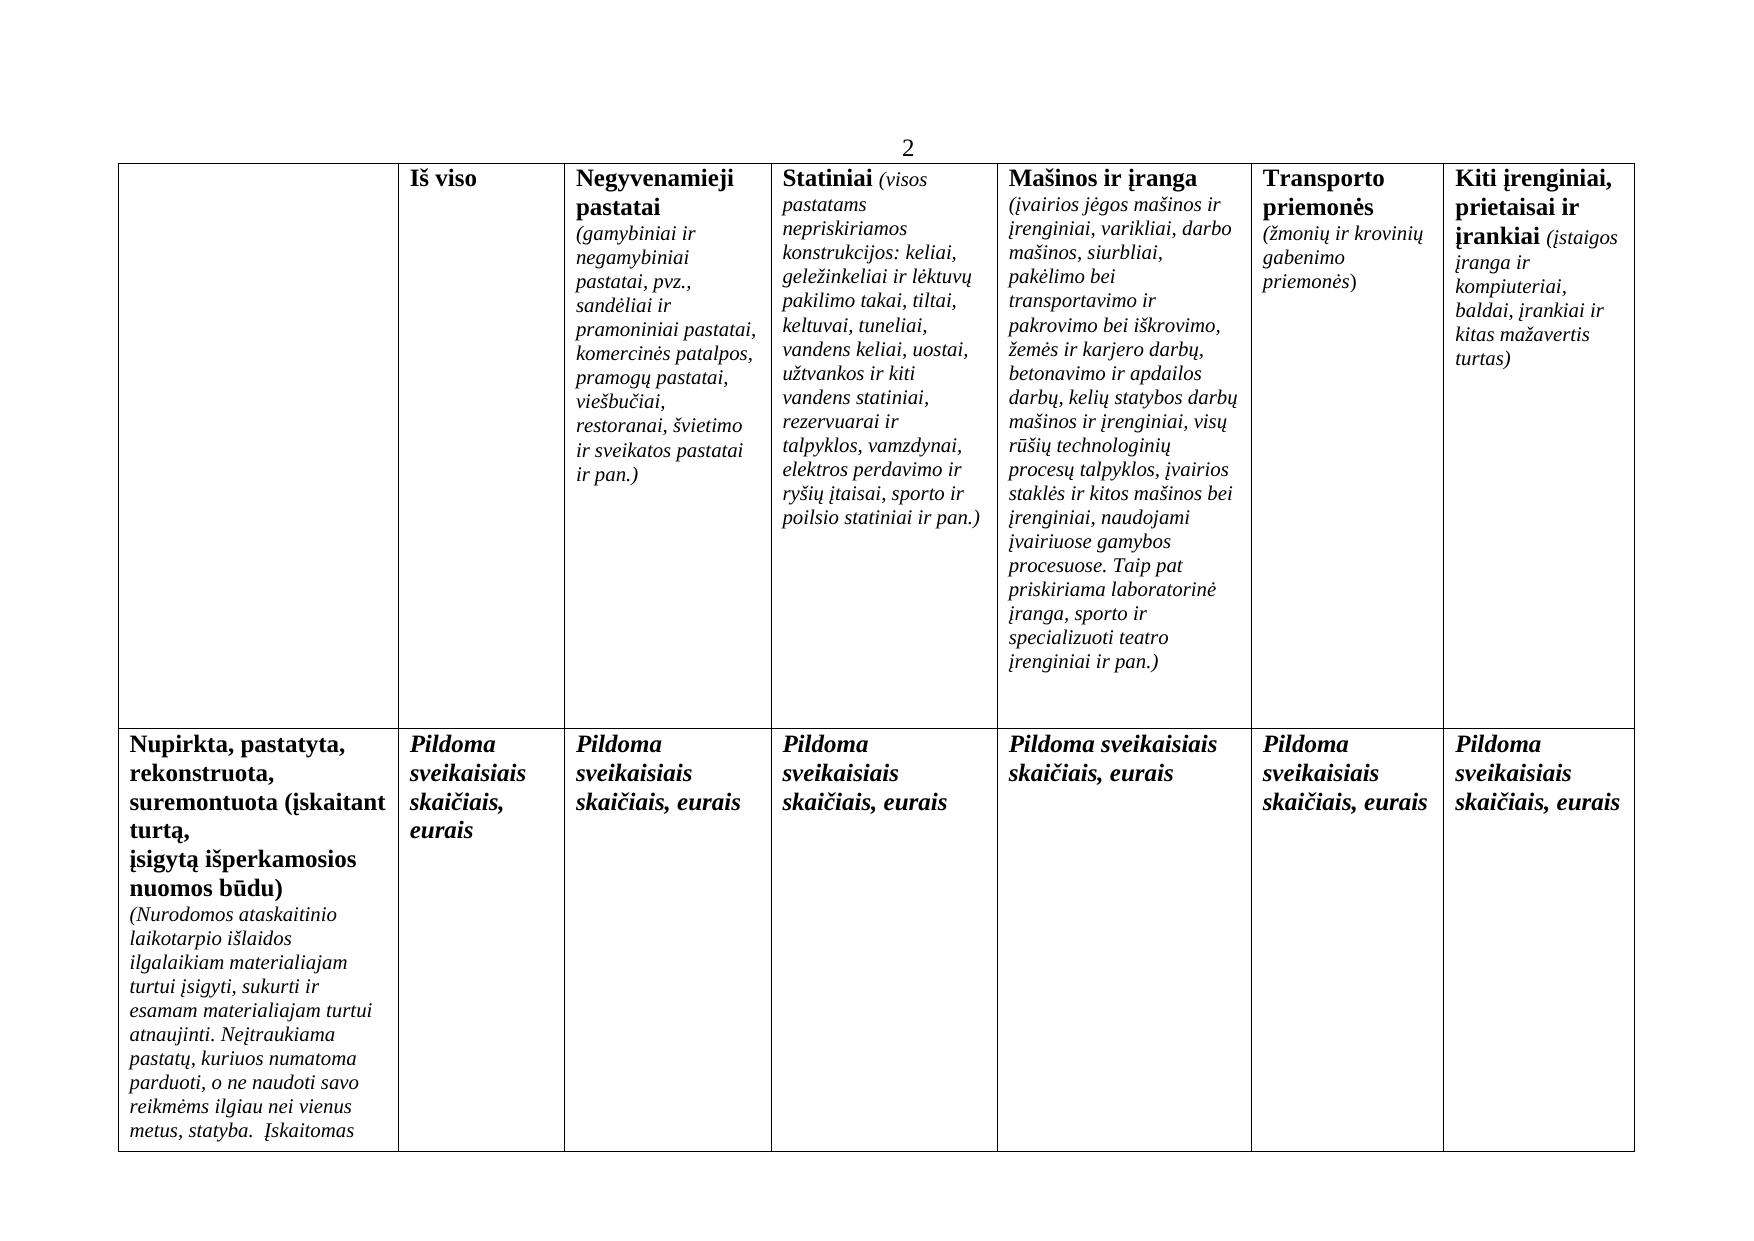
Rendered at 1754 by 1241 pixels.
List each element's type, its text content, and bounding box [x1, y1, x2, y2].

table_cell Pildoma sveikaisiais skaičiais, eurais [399, 729, 564, 1151]
table_cell Pildoma sveikaisiais skaičiais, eurais [998, 729, 1251, 1151]
table_cell Kiti įrenginiai, prietaisai ir įrankiai (įstaigos įranga ir kompiuteriai, baldai, įrankiai ir kitas mažavertis turtas) [1444, 164, 1634, 728]
table_cell Mašinos ir įranga (įvairios jėgos mašinos ir įrenginiai, varikliai, darbo mašinos, siurbliai, pakėlimo bei transportavimo ir pakrovimo bei iškrovimo, žemės ir karjero darbų, betonavimo ir apdailos darbų, kelių statybos darbų mašinos ir įrenginiai, visų rūšių technologinių procesų talpyklos, įvairios staklės ir kitos mašinos bei įrenginiai, naudojami įvairiuose gamybos procesuose. Taip pat priskiriama laboratorinė įranga, sporto ir specializuoti teatro įrenginiai ir pan.) [998, 164, 1251, 728]
table_cell Negyvenamieji pastatai (gamybiniai ir negamybiniai pastatai, pvz., sandėliai ir pramoniniai pastatai, komercinės patalpos, pramogų pastatai, viešbučiai, restoranai, švietimo ir sveikatos pastatai ir pan.) [565, 164, 771, 728]
table_cell Iš viso [399, 164, 564, 728]
table_cell Nupirkta, pastatyta, rekonstruota, suremontuota (įskaitant turtą, įsigytą išperkamosios nuomos būdu) (Nurodomos ataskaitinio laikotarpio išlaidos ilgalaikiam materialiajam turtui įsigyti, sukurti ir esamam materialiajam turtui atnaujinti. Neįtraukiama pastatų, kuriuos numatoma parduoti, o ne naudoti savo reikmėms ilgiau nei vienus metus, statyba. Įskaitomas [119, 729, 398, 1151]
table_cell [119, 164, 398, 728]
table_cell Statiniai (visos pastatams nepriskiriamos konstrukcijos: keliai, geležinkeliai ir lėktuvų pakilimo takai, tiltai, keltuvai, tuneliai, vandens keliai, uostai, užtvankos ir kiti vandens statiniai, rezervuarai ir talpyklos, vamzdynai, elektros perdavimo ir ryšių įtaisai, sporto ir poilsio statiniai ir pan.) [772, 164, 997, 728]
table_cell Pildoma sveikaisiais skaičiais, eurais [1444, 729, 1634, 1151]
table_cell Pildoma sveikaisiais skaičiais, eurais [1252, 729, 1443, 1151]
table_cell Pildoma sveikaisiais skaičiais, eurais [772, 729, 997, 1151]
table_cell Pildoma sveikaisiais skaičiais, eurais [565, 729, 771, 1151]
table_cell Transporto priemonės (žmonių ir krovinių gabenimo priemonės) [1252, 164, 1443, 728]
